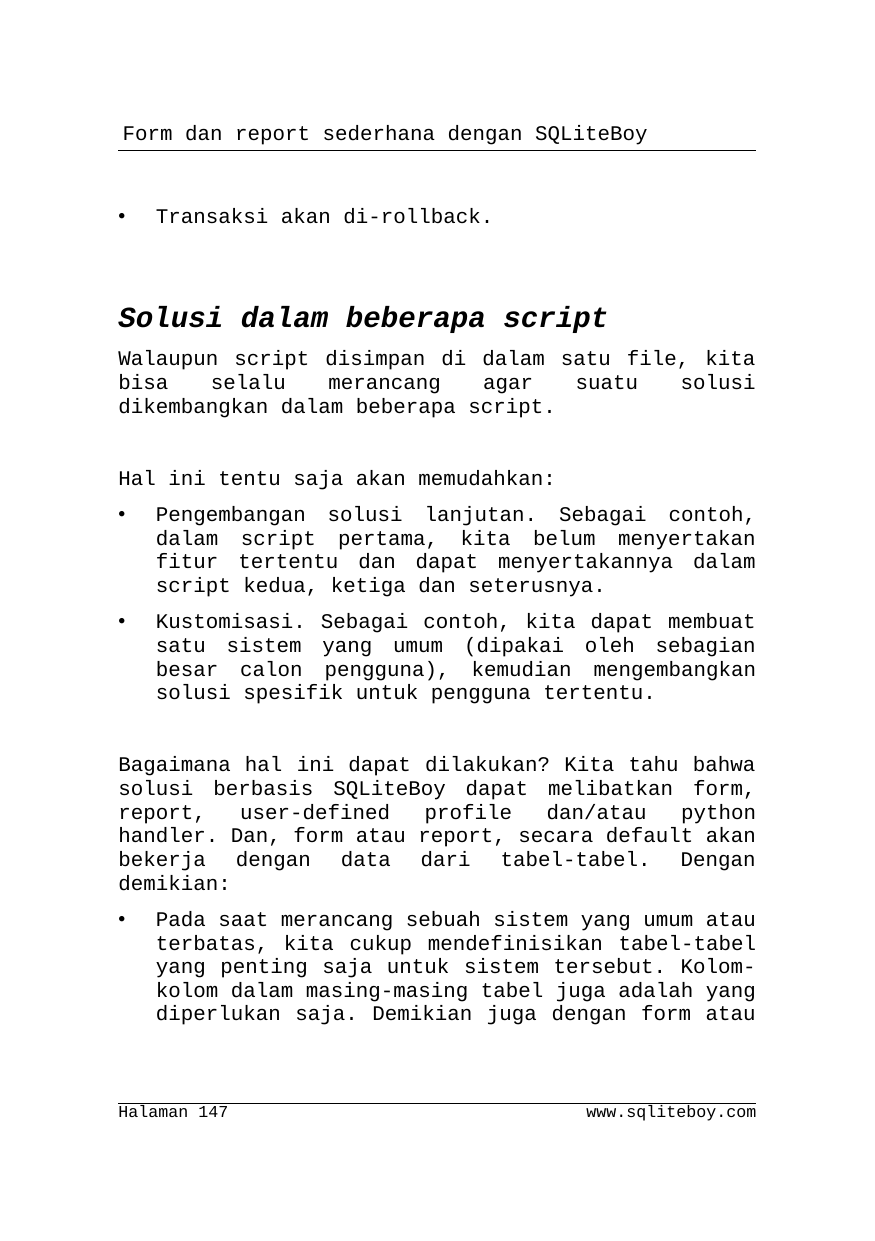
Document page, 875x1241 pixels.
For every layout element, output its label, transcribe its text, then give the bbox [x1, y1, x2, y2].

list Kustomisasi. Sebagai contoh, kita dapat membuat satu sistem yang umum (dipakai oleh sebagian besar calon pengguna), kemudian mengembangkan solusi spesifik untuk pengguna tertentu. [118, 611, 756, 706]
text Hal ini tentu saja akan memudahkan: [118, 468, 756, 492]
list Pada saat merancang sebuah sistem yang umum atau terbatas, kita cukup mendefinisikan tabel-tabel yang penting saja untuk sistem tersebut. Kolom-kolom dalam masing-masing tabel juga adalah yang diperlukan saja. Demikian juga dengan form atau [118, 909, 756, 1027]
list Pengembangan solusi lanjutan. Sebagai contoh, dalam script pertama, kita belum menyertakan fitur tertentu dan dapat menyertakannya dalam script kedua, ketiga dan seterusnya. [118, 504, 756, 599]
text Bagaimana hal ini dapat dilakukan? Kita tahu bahwa solusi berbasis SQLiteBoy dapat melibatkan form, report, user-defined profile dan/atau python handler. Dan, form atau report, secara default akan bekerja dengan data dari tabel-tabel. Dengan demikian: [118, 754, 756, 896]
list Transaksi akan di-rollback. [118, 206, 756, 229]
subtitle Solusi dalam beberapa script [118, 303, 756, 336]
text Walaupun script disimpan di dalam satu file, kita bisa selalu merancang agar suatu solusi dikembangkan dalam beberapa script. [118, 348, 756, 419]
